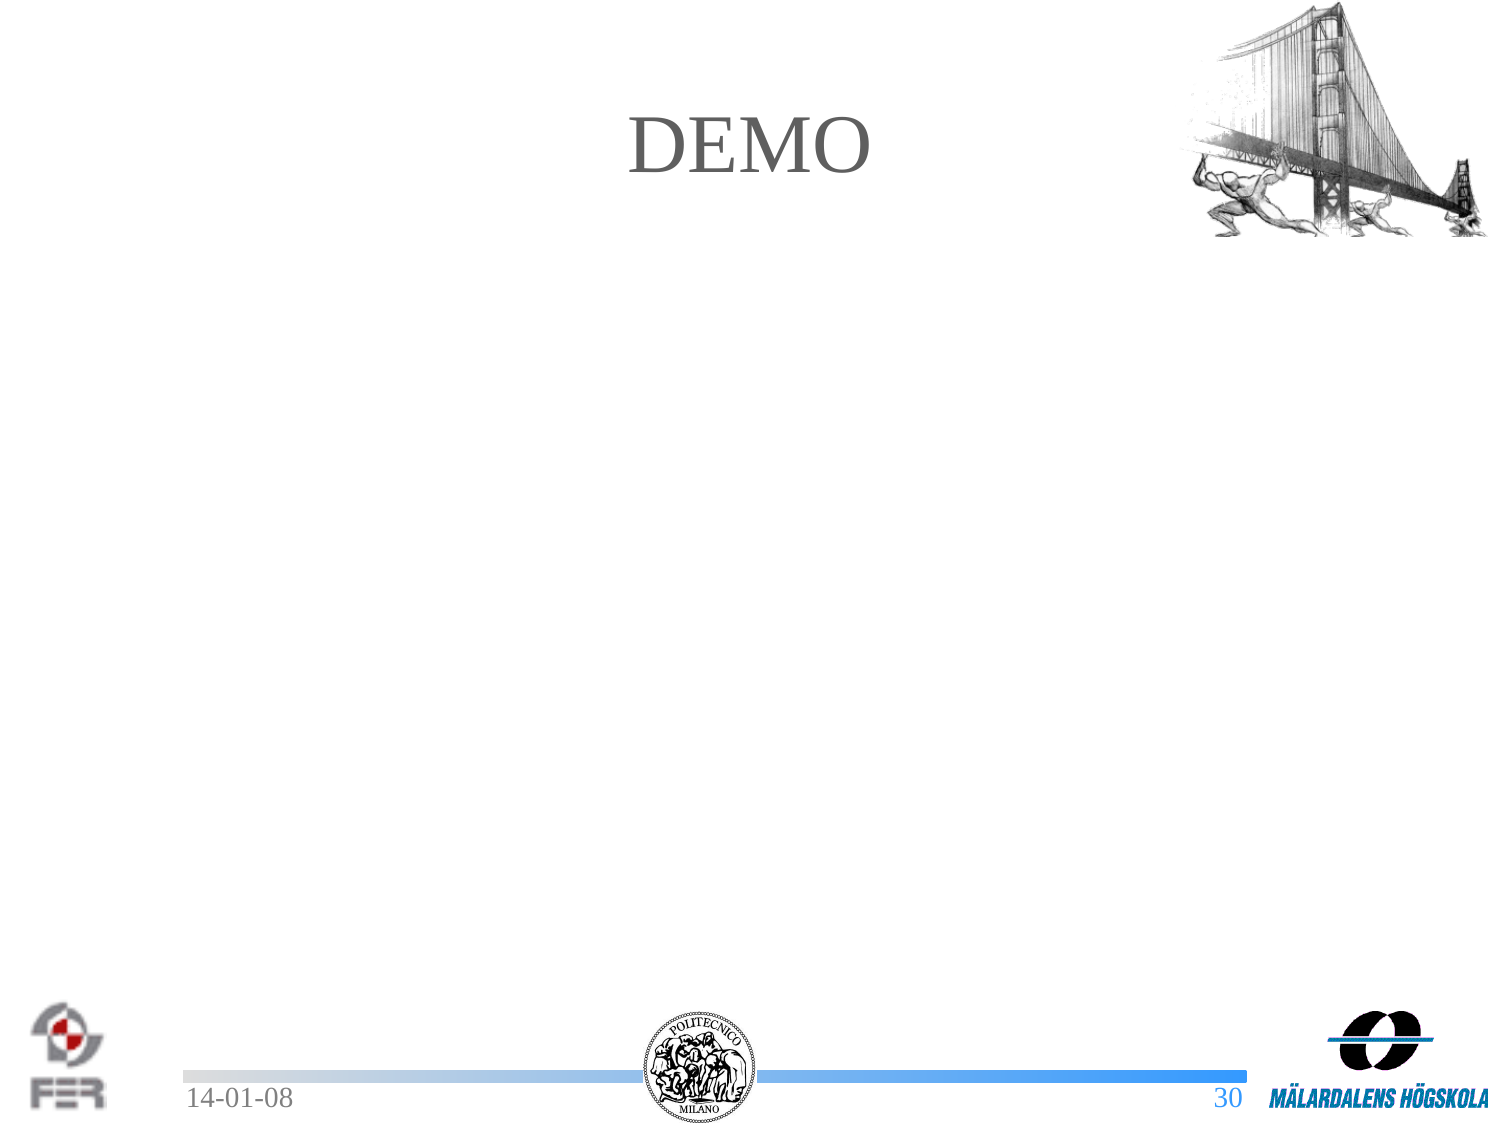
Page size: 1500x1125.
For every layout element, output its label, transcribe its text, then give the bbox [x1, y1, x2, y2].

picture [1454, 1091, 1459, 1108]
picture [1269, 1011, 1488, 1108]
title DEMO [75, 45, 1175, 233]
text_box [1186, 1070, 1258, 1114]
text_box 14-01-08 [171, 1070, 396, 1114]
picture [29, 987, 107, 1125]
picture [1368, 1093, 1374, 1104]
picture [1435, 1096, 1441, 1104]
picture [643, 1011, 757, 1123]
picture [1175, 0, 1488, 237]
